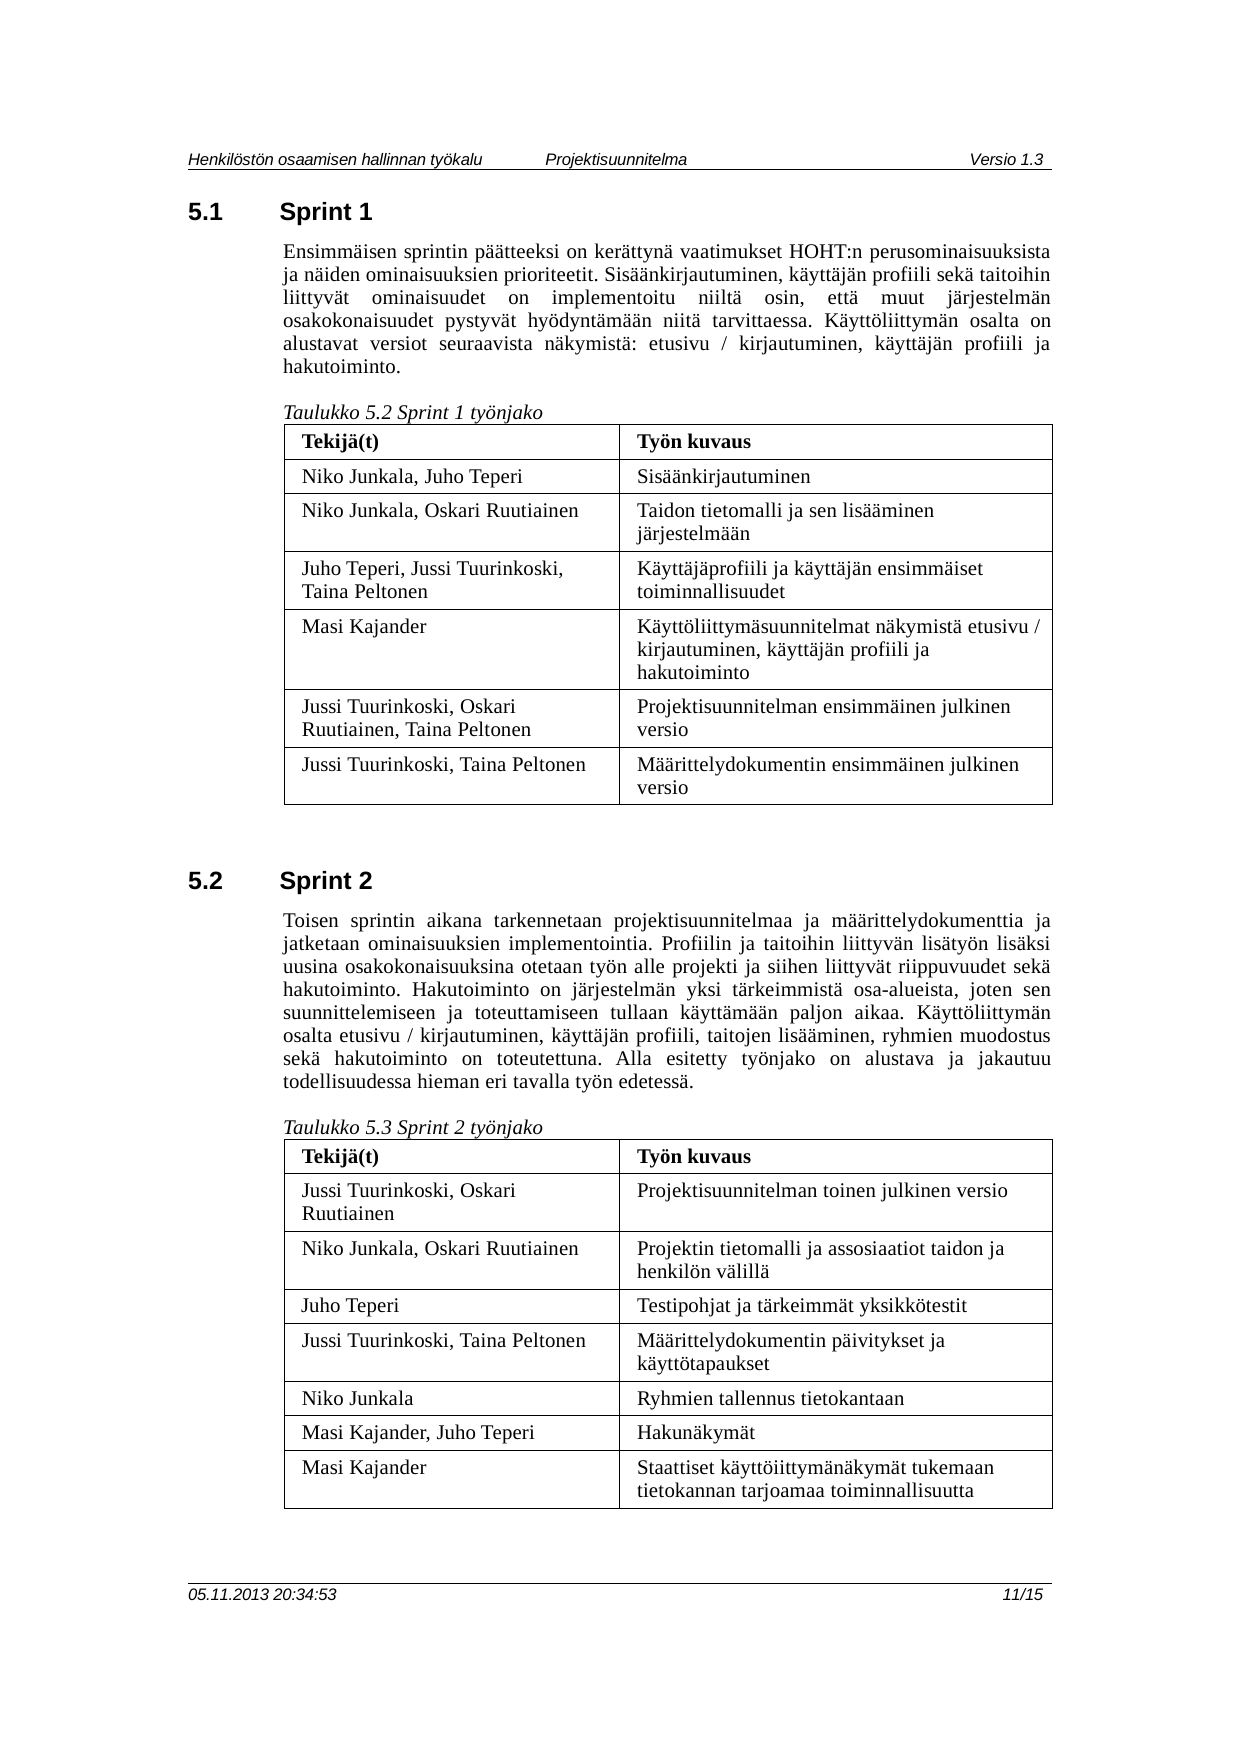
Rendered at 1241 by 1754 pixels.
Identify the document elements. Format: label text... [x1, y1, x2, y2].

table_cell Juho Teperi, Jussi Tuurinkoski, Taina Peltonen [285, 552, 619, 609]
table_cell Niko Junkala, Oskari Ruutiainen [285, 494, 619, 551]
table_header Tekijä(t) [285, 425, 619, 459]
subtitle Sprint 2 [188, 867, 1052, 894]
table_header Työn kuvaus [620, 1140, 1052, 1173]
table_cell Projektisuunnitelman ensimmäinen julkinen versio [620, 690, 1052, 747]
text Toisen sprintin aikana tarkennetaan projektisuunnitelmaa ja määrittelydokumenttia ja jatketaan ominaisuuksien implementointia. Profiilin ja taitoihin liittyvän lisätyön lisäksi uusina osakokonaisuuksina otetaan työn alle projekti ja siihen liittyvät riippuvuudet sekä hakutoiminto. Hakutoiminto on järjestelmän yksi tärkeimmistä osa-alueista, joten sen suunnittelemiseen ja toteuttamiseen tullaan käyttämään paljon aikaa. Käyttöliittymän osalta etusivu / kirjautuminen, käyttäjän profiili, taitojen lisääminen, ryhmien muodostus sekä hakutoiminto on toteutettuna. Alla esitetty työnjako on alustava ja jakautuu todellisuudessa hieman eri tavalla työn edetessä. [283, 908, 1052, 1093]
table_cell Käyttäjäprofiili ja käyttäjän ensimmäiset toiminnallisuudet [620, 552, 1052, 609]
table_cell Määrittelydokumentin päivitykset ja käyttötapaukset [620, 1324, 1052, 1381]
table_cell Testipohjat ja tärkeimmät yksikkötestit [620, 1290, 1052, 1323]
text Taulukko 5.2 Sprint 1 työnjako [283, 401, 1052, 424]
table_cell Taidon tietomalli ja sen lisääminen järjestelmään [620, 494, 1052, 551]
table_header Tekijä(t) [285, 1140, 619, 1173]
table_cell Jussi Tuurinkoski, Taina Peltonen [285, 748, 619, 804]
table_cell Niko Junkala [285, 1382, 619, 1415]
subtitle Sprint 1 [188, 198, 1052, 226]
table_cell Staattiset käyttöiittymänäkymät tukemaan tietokannan tarjoamaa toiminnallisuutta [620, 1451, 1052, 1508]
table_cell Ryhmien tallennus tietokantaan [620, 1382, 1052, 1415]
table_cell Masi Kajander, Juho Teperi [285, 1416, 619, 1450]
text Taulukko 5.3 Sprint 2 työnjako [283, 1116, 1052, 1139]
table_header Työn kuvaus [620, 425, 1052, 459]
table_cell Sisäänkirjautuminen [620, 460, 1052, 493]
table_cell Projektin tietomalli ja assosiaatiot taidon ja henkilön välillä [620, 1232, 1052, 1289]
table_cell Hakunäkymät [620, 1416, 1052, 1450]
table_cell Niko Junkala, Oskari Ruutiainen [285, 1232, 619, 1289]
table_cell Määrittelydokumentin ensimmäinen julkinen versio [620, 748, 1052, 804]
table_cell Jussi Tuurinkoski, Taina Peltonen [285, 1324, 619, 1381]
table_cell Juho Teperi [285, 1290, 619, 1323]
table_cell Jussi Tuurinkoski, Oskari Ruutiainen, Taina Peltonen [285, 690, 619, 747]
table_cell Niko Junkala, Juho Teperi [285, 460, 619, 493]
table_cell Masi Kajander [285, 1451, 619, 1508]
text Ensimmäisen sprintin päätteeksi on kerättynä vaatimukset HOHT:n perusominaisuuksista ja näiden ominaisuuksien prioriteetit. Sisäänkirjautuminen, käyttäjän profiili sekä taitoihin liittyvät ominaisuudet on implementoitu niiltä osin, että muut järjestelmän osakokonaisuudet pystyvät hyödyntämään niitä tarvittaessa. Käyttöliittymän osalta on alustavat versiot seuraavista näkymistä: etusivu / kirjautuminen, käyttäjän profiili ja hakutoiminto. [283, 240, 1052, 378]
table_cell Jussi Tuurinkoski, Oskari Ruutiainen [285, 1174, 619, 1231]
table_cell Projektisuunnitelman toinen julkinen versio [620, 1174, 1052, 1231]
table_cell Käyttöliittymäsuunnitelmat näkymistä etusivu / kirjautuminen, käyttäjän profiili ja hakutoiminto [620, 610, 1052, 689]
table_cell Masi Kajander [285, 610, 619, 689]
